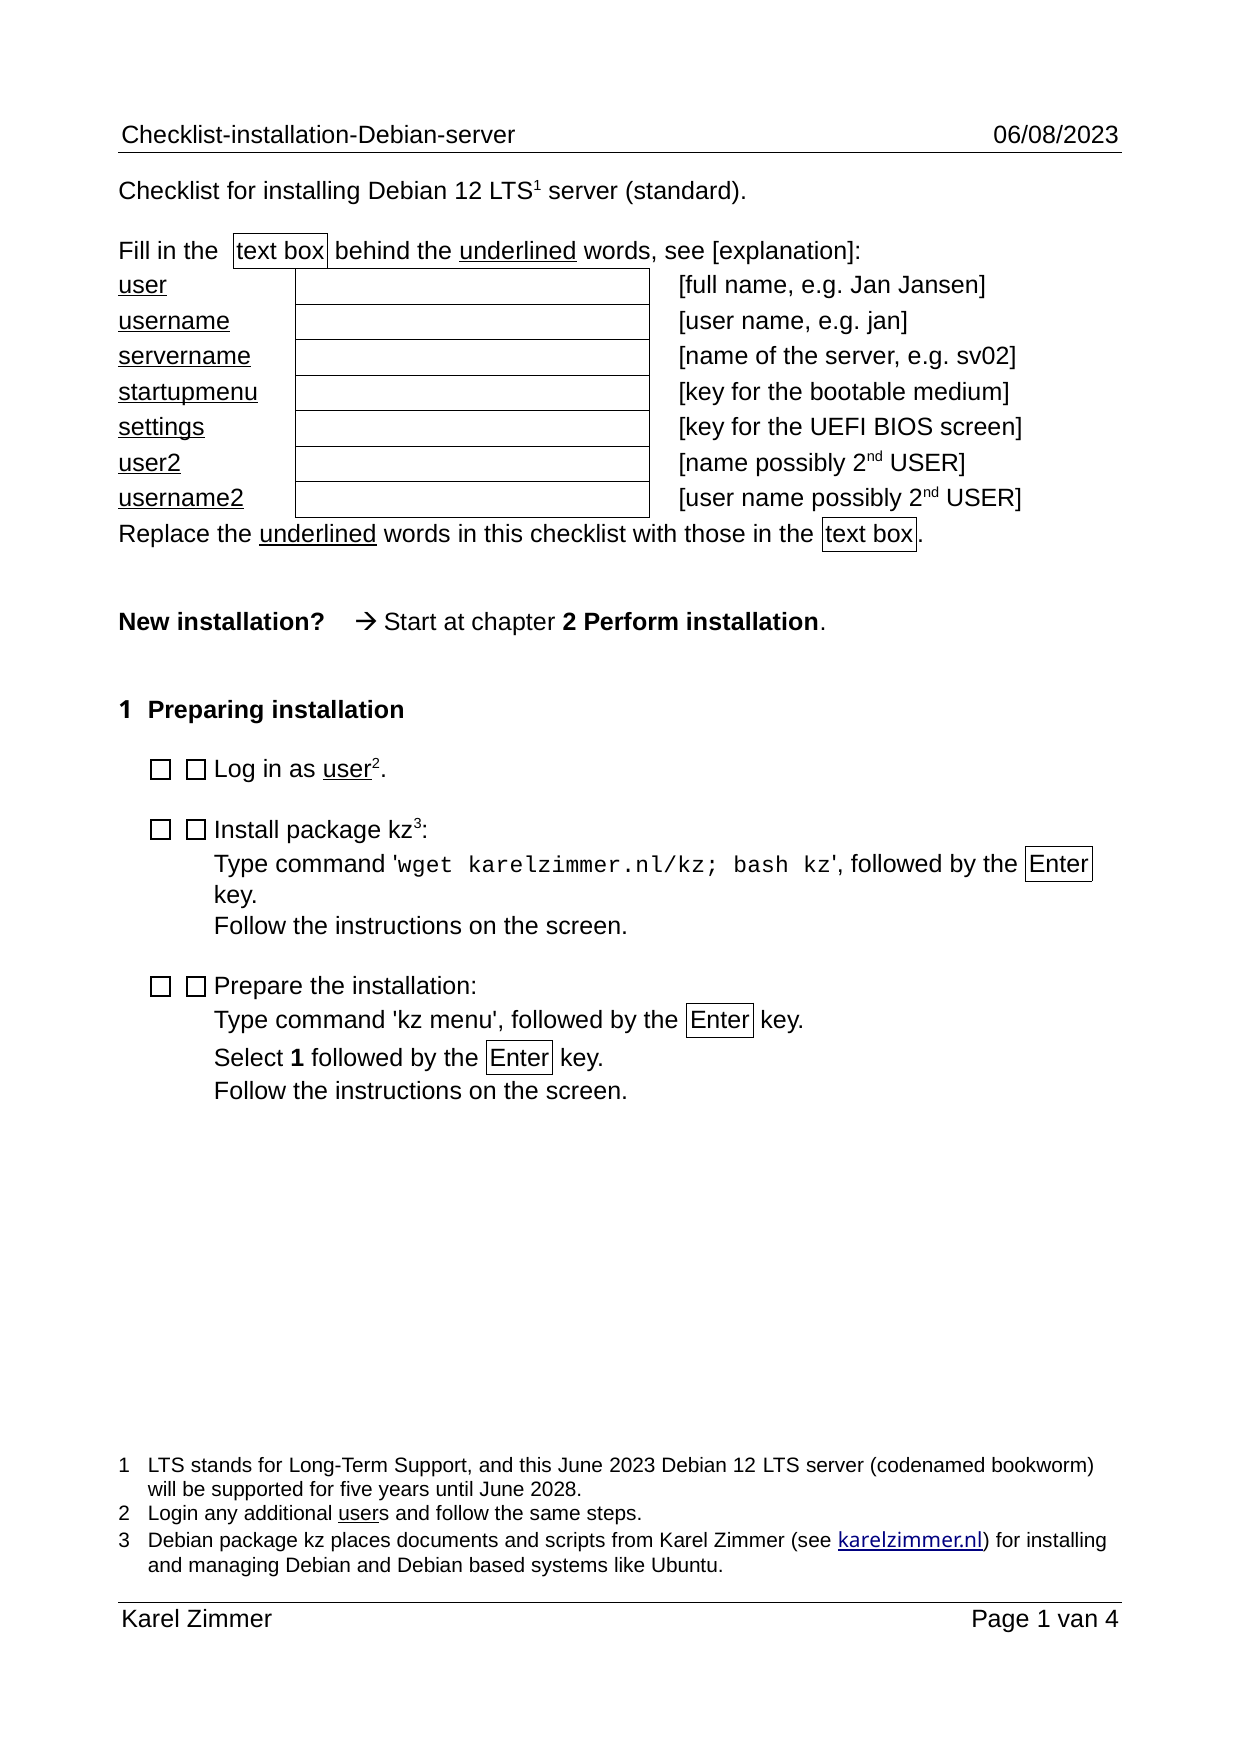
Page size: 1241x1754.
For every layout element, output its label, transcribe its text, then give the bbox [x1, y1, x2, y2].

table_cell [142, 1039, 177, 1076]
table_cell [118, 971, 142, 1001]
table_cell [118, 845, 142, 910]
text Replace the underlined words in this checklist with those in the [118, 517, 822, 552]
text servERNAme [118, 339, 295, 375]
text user [118, 268, 295, 304]
table_cell [213, 941, 1122, 971]
text Fill in the [118, 233, 233, 268]
table_cell Install package kz: [213, 815, 1122, 845]
text text box [823, 518, 916, 551]
table_cell Type command 'wget karelzimmer.nl/kz; bash kz', followed by the Enter key. [213, 845, 1122, 910]
table_cell [142, 815, 177, 845]
text [key for the UEFI BIOS screen] [650, 410, 1122, 446]
table_cell [177, 815, 213, 845]
text LTS stands for Long-Term Support, and this June 2023 Debian 12 LTS server (codenamed bookworm) will be supported for five years until June 2028. [118, 1449, 1122, 1501]
text USER2 [118, 446, 295, 481]
text [user name, e.g. jan] [650, 304, 1122, 339]
table_cell [177, 1076, 213, 1106]
table_cell [118, 784, 142, 815]
text USERname [118, 304, 295, 339]
text USERName2 [118, 481, 295, 517]
table_cell [177, 1039, 213, 1076]
table_cell [177, 1001, 213, 1039]
text [name of the server, e.g. sv02] [650, 339, 1122, 375]
text SETTINGS [118, 410, 295, 446]
table_header [118, 754, 142, 784]
table_cell [142, 971, 177, 1001]
table_cell [118, 910, 142, 941]
table_cell Select 1 followed by the Enter key. [213, 1039, 1122, 1076]
text behind the underlined words, see [explanation]: [328, 233, 1122, 268]
list Preparing installation [118, 692, 1122, 726]
table_cell Type command 'kz menu', followed by the Enter key. [213, 1001, 1122, 1039]
table_cell [177, 910, 213, 941]
table_cell [142, 910, 177, 941]
table_cell [177, 941, 213, 971]
table_cell [213, 784, 1122, 815]
table_cell [118, 1076, 142, 1106]
table_cell [142, 1076, 177, 1106]
text [full name, e.g. Jan Jansen] [650, 268, 1122, 304]
table_cell [142, 784, 177, 815]
table_cell [177, 845, 213, 910]
text . [917, 517, 1122, 552]
table_header [142, 754, 177, 784]
text STARTupMEnU [118, 375, 295, 410]
text New installation?  Start at chapter 2 Perform installation. [118, 608, 1122, 636]
table_cell [118, 815, 142, 845]
text Checklist for installing Debian 12 LTS server (standard). [118, 177, 1122, 205]
table_header Log in as USER. [213, 754, 1122, 784]
table_cell [177, 971, 213, 1001]
table_cell [177, 784, 213, 815]
table_cell [142, 941, 177, 971]
text [user name possibly 2nd USER] [650, 481, 1122, 517]
table_cell Follow the instructions on the screen. [213, 1076, 1122, 1106]
table_cell [142, 1001, 177, 1039]
table_header [177, 754, 213, 784]
table_cell [118, 1039, 142, 1076]
table_cell [118, 1001, 142, 1039]
text text box [234, 234, 327, 268]
table_cell Prepare the installation: [213, 971, 1122, 1001]
text [key for the bootable medium] [650, 375, 1122, 410]
table_cell Follow the instructions on the screen. [213, 910, 1122, 941]
table_cell [118, 941, 142, 971]
table_cell [142, 845, 177, 910]
text [name possibly 2nd USER] [650, 446, 1122, 481]
